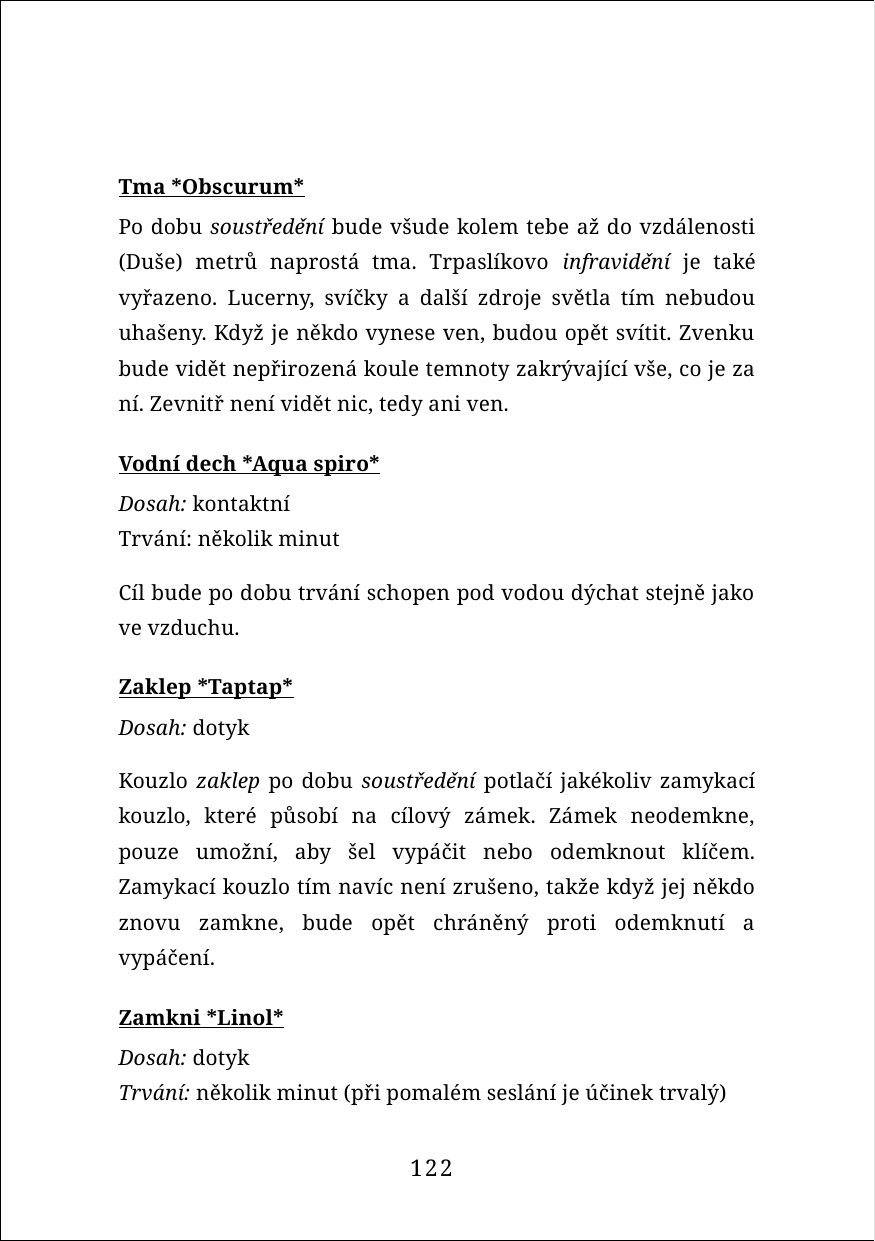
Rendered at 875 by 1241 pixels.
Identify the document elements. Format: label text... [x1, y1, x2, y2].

text Kouzlo zaklep po dobu soustředění potlačí jakékoliv zamykací kouzlo, které působí na cílový zámek. Zámek neodemkne, pouze umožní, aby šel vypáčit nebo odemknout klíčem. Zamykací kouzlo tím navíc není zrušeno, takže když jej někdo znovu zamkne, bude opět chráněný proti odemknutí a vypáčení. [118, 766, 756, 972]
subtitle Zaklep *Taptap* [118, 672, 756, 701]
text Dosah: dotyk Trvání: několik minut (při pomalém seslání je účinek trvalý) [118, 1043, 756, 1107]
subtitle Vodní dech *Aqua spiro* [118, 449, 756, 477]
subtitle Zamkni *Linol* [118, 1003, 756, 1031]
text Dosah: kontaktní Trvání: několik minut [118, 489, 756, 553]
text Cíl bude po dobu trvání schopen pod vodou dýchat stejně jako ve vzduchu. [118, 578, 756, 642]
text Po dobu soustředění bude všude kolem tebe až do vzdálenosti (Duše) metrů naprostá tma. Trpaslíkovo infravidění je také vyřazeno. Lucerny, svíčky a další zdroje světla tím nebudou uhašeny. Když je někdo vynese ven, budou opět svítit. Zvenku bude vidět nepřirozená koule temnoty zakrývající vše, co je za ní. Zevnitř není vidět nic, tedy ani ven. [118, 212, 756, 418]
subtitle Tma *Obscurum* [118, 172, 756, 200]
text Dosah: dotyk [118, 713, 756, 741]
